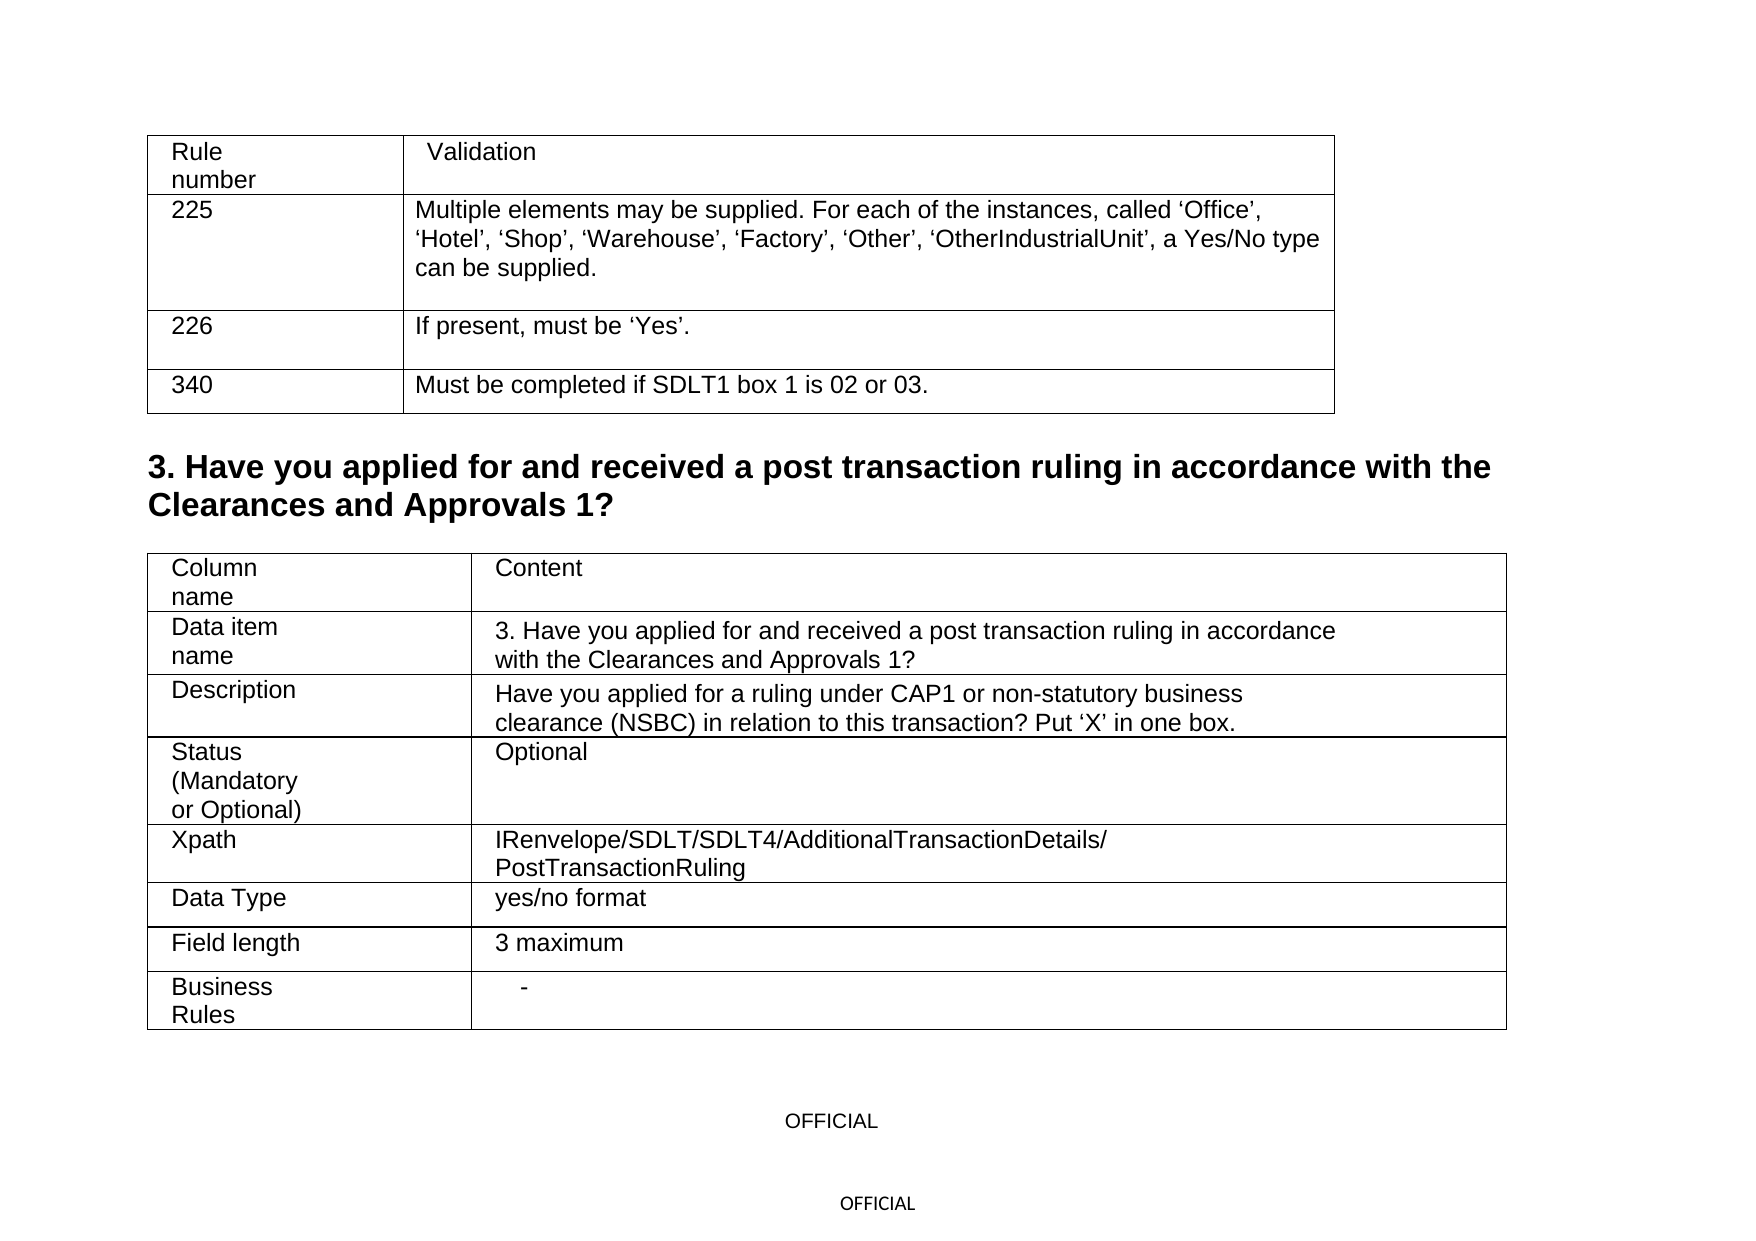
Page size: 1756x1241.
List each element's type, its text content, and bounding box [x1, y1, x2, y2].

table_cell Must be completed if SDLT1 box 1 is 02 or 03. [404, 370, 1334, 413]
table_cell yes/no format [472, 883, 1506, 926]
table_cell Have you applied for a ruling under CAP1 or non-statutory business clearance (NSBC) in relation to this transaction? Put ‘X’ in one box. [472, 675, 1506, 736]
table_cell Optional [472, 738, 1506, 824]
table_cell Field length [148, 928, 471, 971]
table_cell [472, 972, 1506, 1029]
table_header Rule number [148, 136, 403, 194]
table_cell Business Rules [148, 972, 471, 1029]
table_header Content [472, 554, 1506, 611]
subtitle 3. Have you applied for and received a post transaction ruling in accordance with the Clearances and Approvals 1? [148, 447, 1515, 524]
table_cell If present, must be ‘Yes’. [404, 311, 1334, 368]
table_header Validation [404, 136, 1334, 194]
table_cell Multiple elements may be supplied. For each of the instances, called ‘Office’, ‘Hotel’, ‘Shop’, ‘Warehouse’, ‘Factory’, ‘Other’, ‘OtherIndustrialUnit’, a Yes/No type can be supplied. [404, 195, 1334, 310]
table_cell 340 [148, 370, 403, 413]
table_cell 226 [148, 311, 403, 368]
table_cell 3 maximum [472, 928, 1506, 971]
table_cell Description [148, 675, 471, 736]
table_cell Xpath [148, 825, 471, 882]
table_cell 3. Have you applied for and received a post transaction ruling in accordance with the Clearances and Approvals 1? [472, 612, 1506, 674]
table_header Column name [148, 554, 471, 611]
table_cell Data Type [148, 883, 471, 926]
table_cell Status (Mandatory or Optional) [148, 738, 471, 824]
table_cell Data item name [148, 612, 471, 674]
table_cell 225 [148, 195, 403, 310]
table_cell IRenvelope/SDLT/SDLT4/AdditionalTransactionDetails/PostTransactionRuling [472, 825, 1506, 882]
